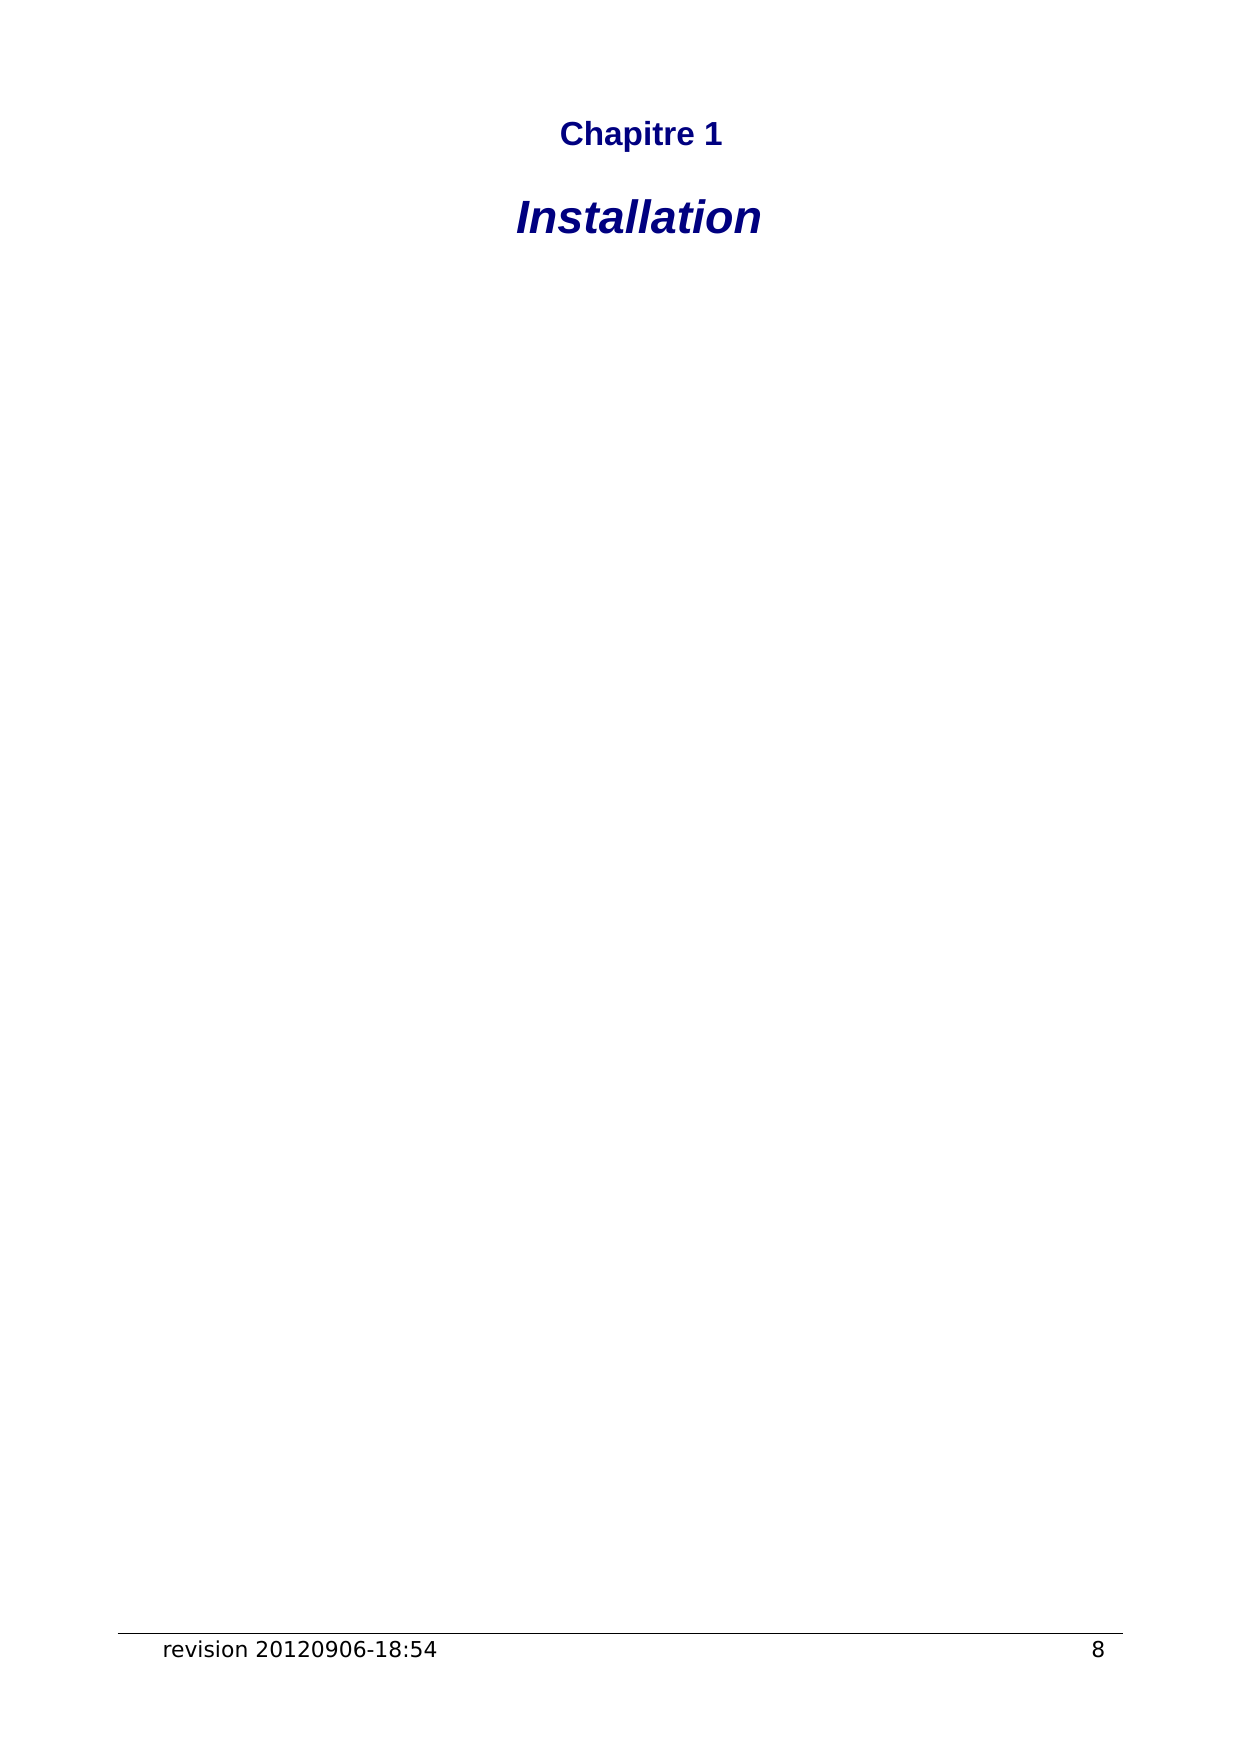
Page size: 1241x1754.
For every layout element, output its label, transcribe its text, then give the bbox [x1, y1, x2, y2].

subtitle Installation [159, 189, 1123, 243]
subtitle Chapitre 1 [159, 113, 1123, 152]
